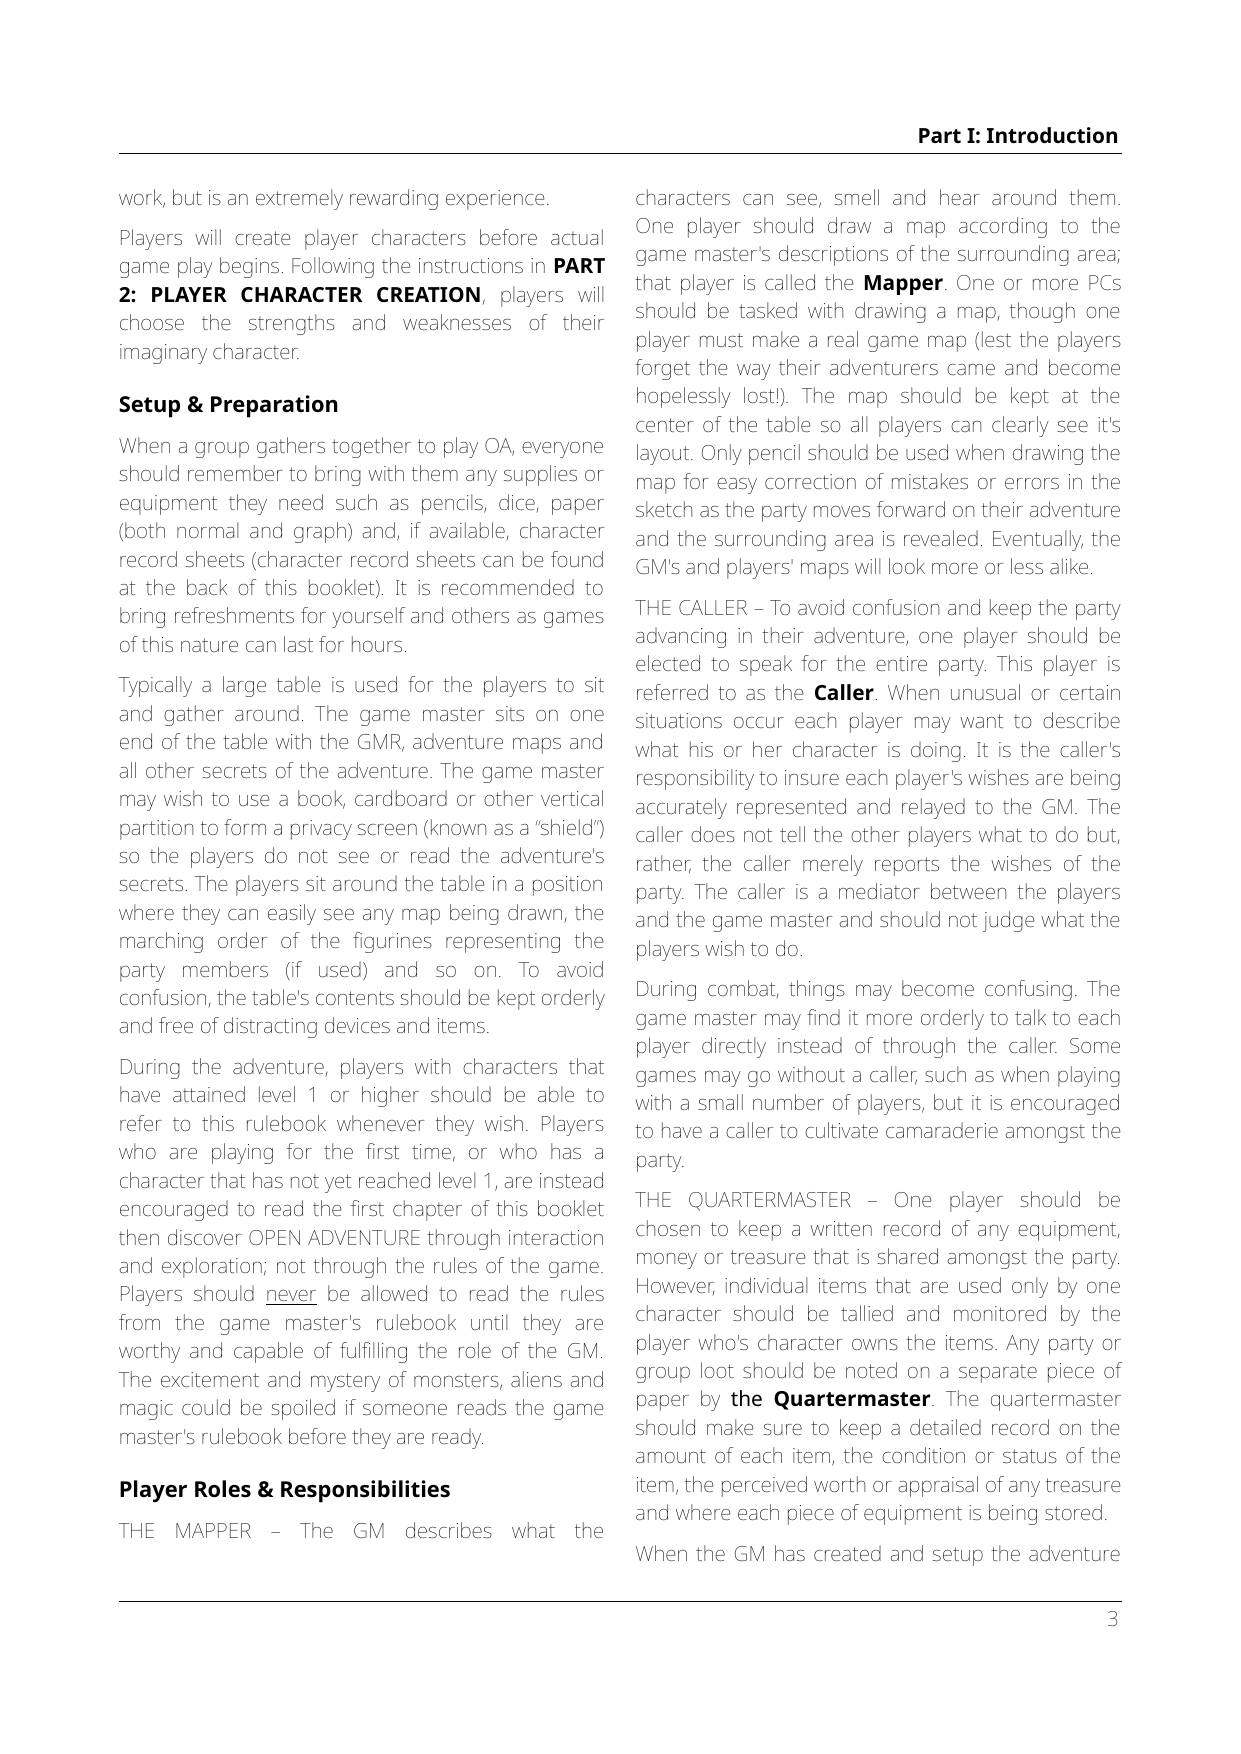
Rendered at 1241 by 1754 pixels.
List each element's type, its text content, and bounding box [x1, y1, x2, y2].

text characters can see, smell and hear around them. One player should draw a map according to the game master's descriptions of the surrounding area; that player is called the Mapper. One or more PCs should be tasked with drawing a map, though one player must make a real game map (lest the players forget the way their adventurers came and become hopelessly lost!). The map should be kept at the center of the table so all players can clearly see it's layout. Only pencil should be used when drawing the map for easy correction of mistakes or errors in the sketch as the party moves forward on their adventure and the surrounding area is revealed. Eventually, the GM's and players' maps will look more or less alike. [635, 183, 1122, 581]
text THE MAPPER – The GM describes what the [118, 1516, 605, 1544]
text work, but is an extremely rewarding experience. [118, 183, 605, 211]
text Players will create player characters before actual game play begins. Following the instructions in PART 2: PLAYER CHARACTER CREATION, players will choose the strengths and weaknesses of their imaginary character. [118, 223, 605, 365]
text During the adventure, players with characters that have attained level 1 or higher should be able to refer to this rulebook whenever they wish. Players who are playing for the first time, or who has a character that has not yet reached level 1, are instead encouraged to read the first chapter of this booklet then discover OPEN ADVENTURE through interaction and exploration; not through the rules of the game. Players should never be allowed to read the rules from the game master's rulebook until they are worthy and capable of fulfilling the role of the GM. The excitement and mystery of monsters, aliens and magic could be spoiled if someone reads the game master's rulebook before they are ready. [118, 1052, 605, 1450]
text Setup & Preparation [118, 389, 605, 419]
text THE QUARTERMASTER – One player should be chosen to keep a written record of any equipment, money or treasure that is shared amongst the party. However, individual items that are used only by one character should be tallied and monitored by the player who's character owns the items. Any party or group loot should be noted on a separate piece of paper by the Quartermaster. The quartermaster should make sure to keep a detailed record on the amount of each item, the condition or status of the item, the perceived worth or appraisal of any treasure and where each piece of equipment is being stored. [635, 1185, 1122, 1527]
text Player Roles & Responsibilities [118, 1474, 605, 1504]
text When the GM has created and setup the adventure [635, 1539, 1122, 1567]
text THE CALLER – To avoid confusion and keep the party advancing in their adventure, one player should be elected to speak for the entire party. This player is referred to as the Caller. When unusual or certain situations occur each player may want to describe what his or her character is doing. It is the caller's responsibility to insure each player's wishes are being accurately represented and relayed to the GM. The caller does not tell the other players what to do but, rather, the caller merely reports the wishes of the party. The caller is a mediator between the players and the game master and should not judge what the players wish to do. [635, 593, 1122, 962]
text During combat, things may become confusing. The game master may find it more orderly to talk to each player directly instead of through the caller. Some games may go without a caller, such as when playing with a small number of players, but it is encouraged to have a caller to cultivate camaraderie amongst the party. [635, 974, 1122, 1173]
text When a group gathers together to play OA, everyone should remember to bring with them any supplies or equipment they need such as pencils, dice, paper (both normal and graph) and, if available, character record sheets (character record sheets can be found at the back of this booklet). It is recommended to bring refreshments for yourself and others as games of this nature can last for hours. [118, 431, 605, 658]
text Typically a large table is used for the players to sit and gather around. The game master sits on one end of the table with the GMR, adventure maps and all other secrets of the adventure. The game master may wish to use a book, cardboard or other vertical partition to form a privacy screen (known as a “shield”) so the players do not see or read the adventure's secrets. The players sit around the table in a position where they can easily see any map being drawn, the marching order of the figurines representing the party members (if used) and so on. To avoid confusion, the table's contents should be kept orderly and free of distracting devices and items. [118, 670, 605, 1040]
